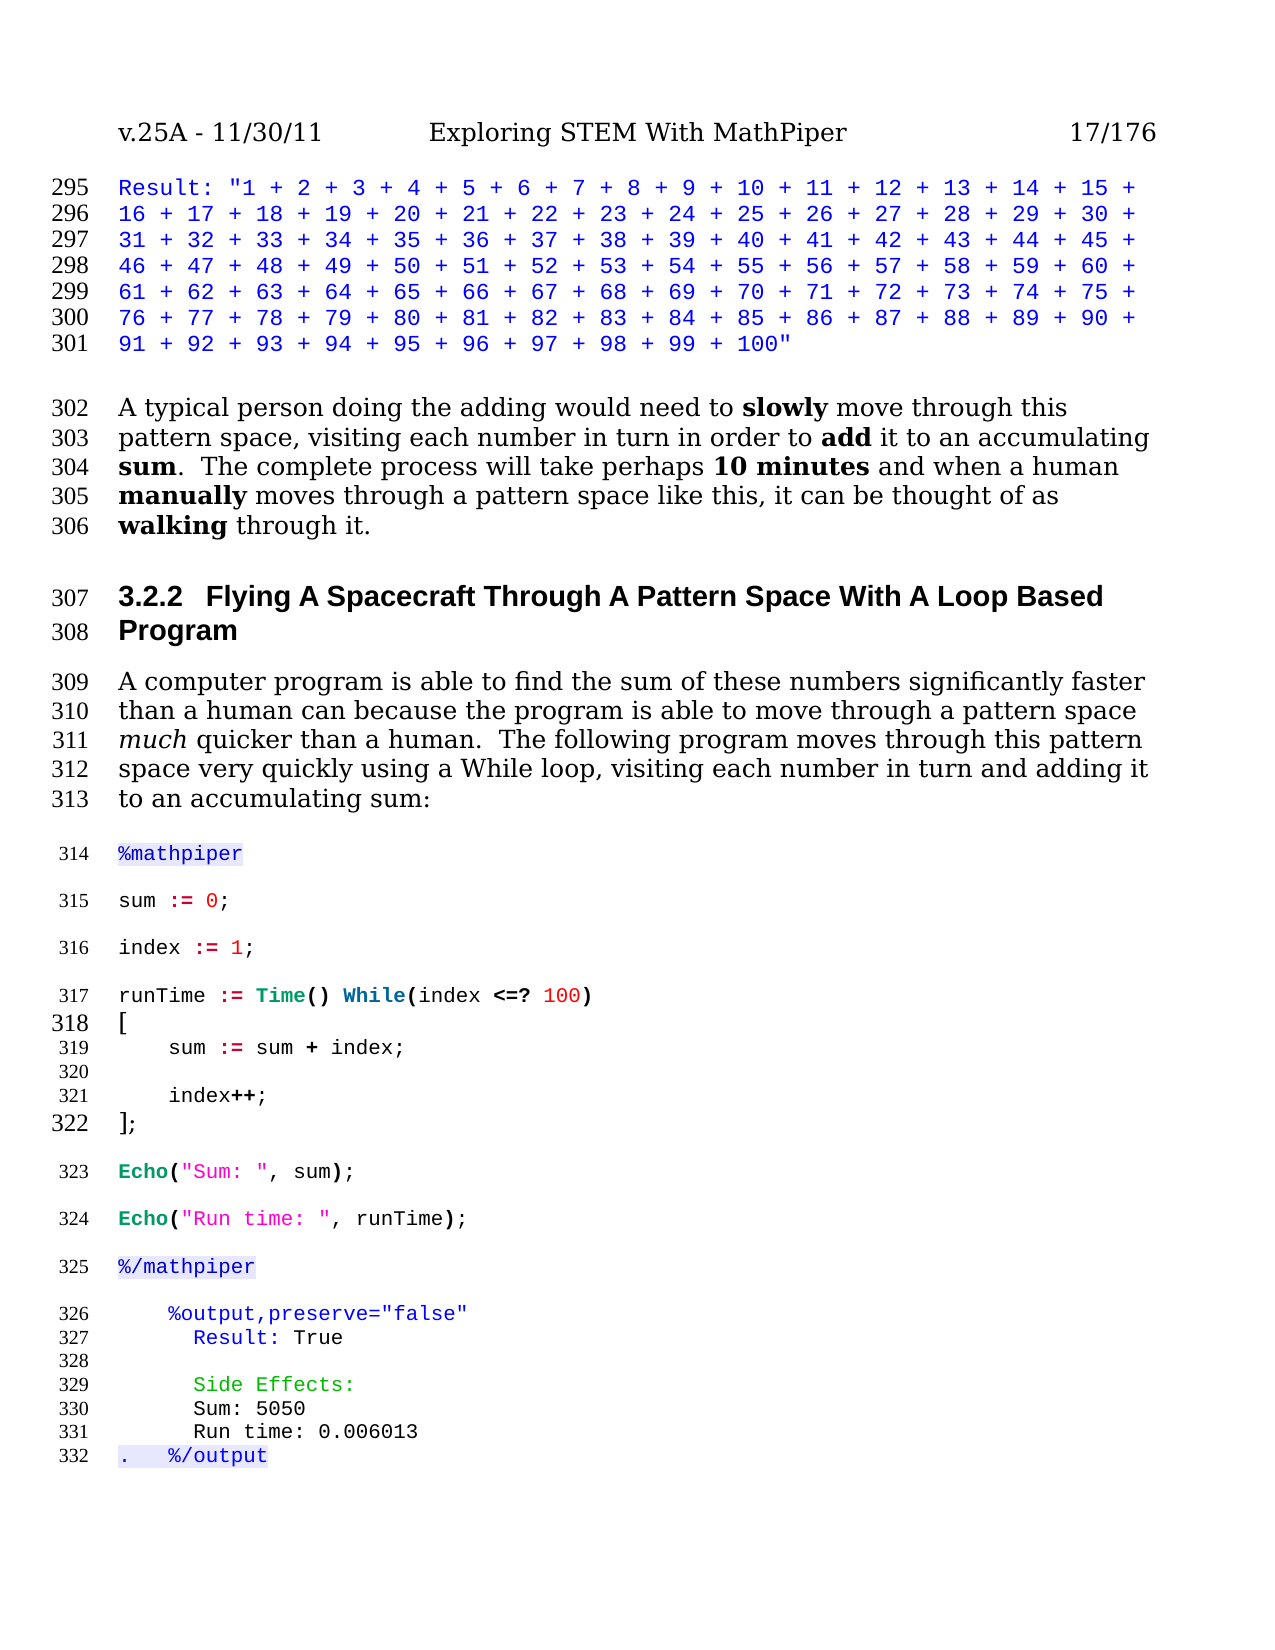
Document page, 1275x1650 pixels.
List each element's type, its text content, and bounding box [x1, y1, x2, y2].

text A computer program is able to find the sum of these numbers significantly faster than a human can because the program is able to move through a pattern space much quicker than a human. The following program moves through this pattern space very quickly using a While loop, visiting each number in turn and adding it to an accumulating sum: [118, 667, 1157, 813]
text Result: "1 + 2 + 3 + 4 + 5 + 6 + 7 + 8 + 9 + 10 + 11 + 12 + 13 + 14 + 15 + 16 + 17 + 18 + 19 + 20 + 21 + 22 + 23 + 24 + 25 + 26 + 27 + 28 + 29 + 30 + 31 + 32 + 33 + 34 + 35 + 36 + 37 + 38 + 39 + 40 + 41 + 42 + 43 + 44 + 45 + 46 + 47 + 48 + 49 + 50 + 51 + 52 + 53 + 54 + 55 + 56 + 57 + 58 + 59 + 60 + 61 + 62 + 63 + 64 + 65 + 66 + 67 + 68 + 69 + 70 + 71 + 72 + 73 + 74 + 75 + 76 + 77 + 78 + 79 + 80 + 81 + 82 + 83 + 84 + 85 + 86 + 87 + 88 + 89 + 90 + 91 + 92 + 93 + 94 + 95 + 96 + 97 + 98 + 99 + 100" [118, 177, 1157, 358]
text ]; [118, 1108, 1157, 1137]
text sum := 0; [118, 890, 1157, 914]
text %/mathpiper [118, 1256, 1157, 1279]
text Sum: 5050 [118, 1398, 1157, 1421]
text Run time: 0.006013 [118, 1421, 1157, 1445]
text sum := sum + index; [118, 1037, 1157, 1061]
subtitle Flying A Spacecraft Through A Pattern Space With A Loop Based Program [118, 579, 1157, 646]
text Echo("Sum: ", sum); [118, 1161, 1157, 1185]
text %mathpiper [118, 843, 1157, 866]
text Side Effects: [118, 1374, 1157, 1398]
text index := 1; [118, 937, 1157, 961]
text [ [118, 1008, 1157, 1037]
text A typical person doing the adding would need to slowly move through this pattern space, visiting each number in turn in order to add it to an accumulating sum. The complete process will take perhaps 10 minutes and when a human manually moves through a pattern space like this, it can be thought of as walking through it. [118, 393, 1157, 540]
text . %/output [118, 1445, 1157, 1468]
text Result: True [118, 1327, 1157, 1350]
text Echo("Run time: ", runTime); [118, 1208, 1157, 1232]
text runTime := Time() While(index <=? 100) [118, 984, 1157, 1008]
text %output,preserve="false" [118, 1303, 1157, 1327]
text index++; [118, 1085, 1157, 1108]
